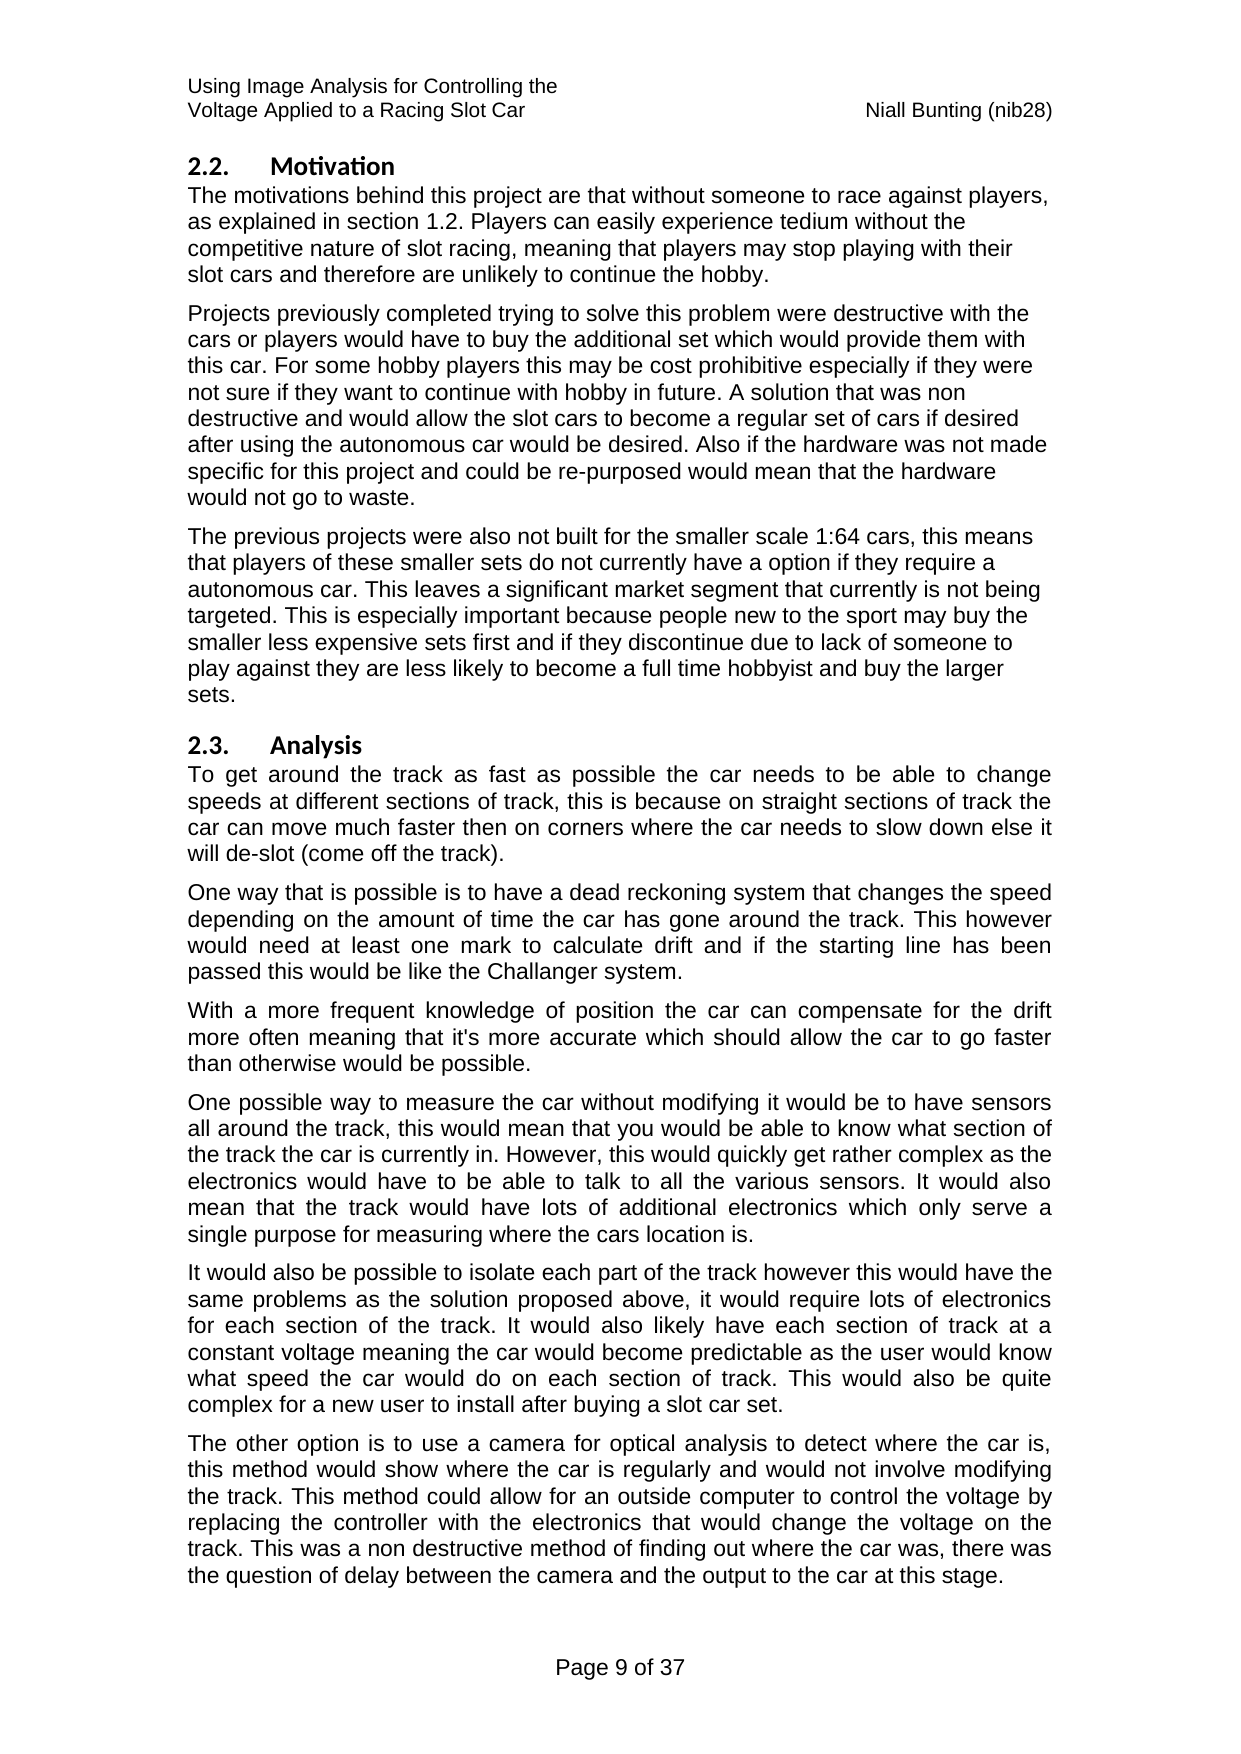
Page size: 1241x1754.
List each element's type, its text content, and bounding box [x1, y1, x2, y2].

text The motivations behind this project are that without someone to race against players, as explained in section 1.2. Players can easily experience tedium without the competitive nature of slot racing, meaning that players may stop playing with their slot cars and therefore are unlikely to continue the hobby. [187, 182, 1053, 287]
text To get around the track as fast as possible the car needs to be able to change speeds at different sections of track, this is because on straight sections of track the car can move much faster then on corners where the car needs to slow down else it will de-slot (come off the track). [187, 761, 1053, 867]
text With a more frequent knowledge of position the car can compensate for the drift more often meaning that it's more accurate which should allow the car to go faster than otherwise would be possible. [187, 997, 1053, 1076]
text The previous projects were also not built for the smaller scale 1:64 cars, this means that players of these smaller sets do not currently have a option if they require a autonomous car. This leaves a significant market segment that currently is not being targeted. This is especially important because people new to the sport may buy the smaller less expensive sets first and if they discontinue due to lack of someone to play against they are less likely to become a full time hobbyist and buy the larger sets. [187, 523, 1053, 707]
text Projects previously completed trying to solve this problem were destructive with the cars or players would have to buy the additional set which would provide them with this car. For some hobby players this may be cost prohibitive especially if they were not sure if they want to continue with hobby in future. A solution that was non destructive and would allow the slot cars to become a regular set of cars if desired after using the autonomous car would be desired. Also if the hardware was not made specific for this project and could be re-purposed would mean that the hardware would not go to waste. [187, 300, 1053, 511]
text One possible way to measure the car without modifying it would be to have sensors all around the track, this would mean that you would be able to know what section of the track the car is currently in. However, this would quickly get rather complex as the electronics would have to be able to talk to all the various sensors. It would also mean that the track would have lots of additional electronics which only serve a single purpose for measuring where the cars location is. [187, 1089, 1053, 1247]
text The other option is to use a camera for optical analysis to detect where the car is, this method would show where the car is regularly and would not involve modifying the track. This method could allow for an outside computer to control the voltage by replacing the controller with the electronics that would change the voltage on the track. This was a non destructive method of finding out where the car was, there was the question of delay between the camera and the output to the car at this stage. [187, 1430, 1053, 1588]
text One way that is possible is to have a dead reckoning system that changes the speed depending on the amount of time the car has gone around the track. This however would need at least one mark to calculate drift and if the starting line has been passed this would be like the Challanger system. [187, 879, 1053, 985]
subtitle Analysis [187, 728, 1053, 761]
text It would also be possible to isolate each part of the track however this would have the same problems as the solution proposed above, it would require lots of electronics for each section of the track. It would also likely have each section of track at a constant voltage meaning the car would become predictable as the user would know what speed the car would do on each section of track. This would also be quite complex for a new user to install after buying a slot car set. [187, 1259, 1053, 1417]
subtitle Motivation [187, 149, 1053, 182]
